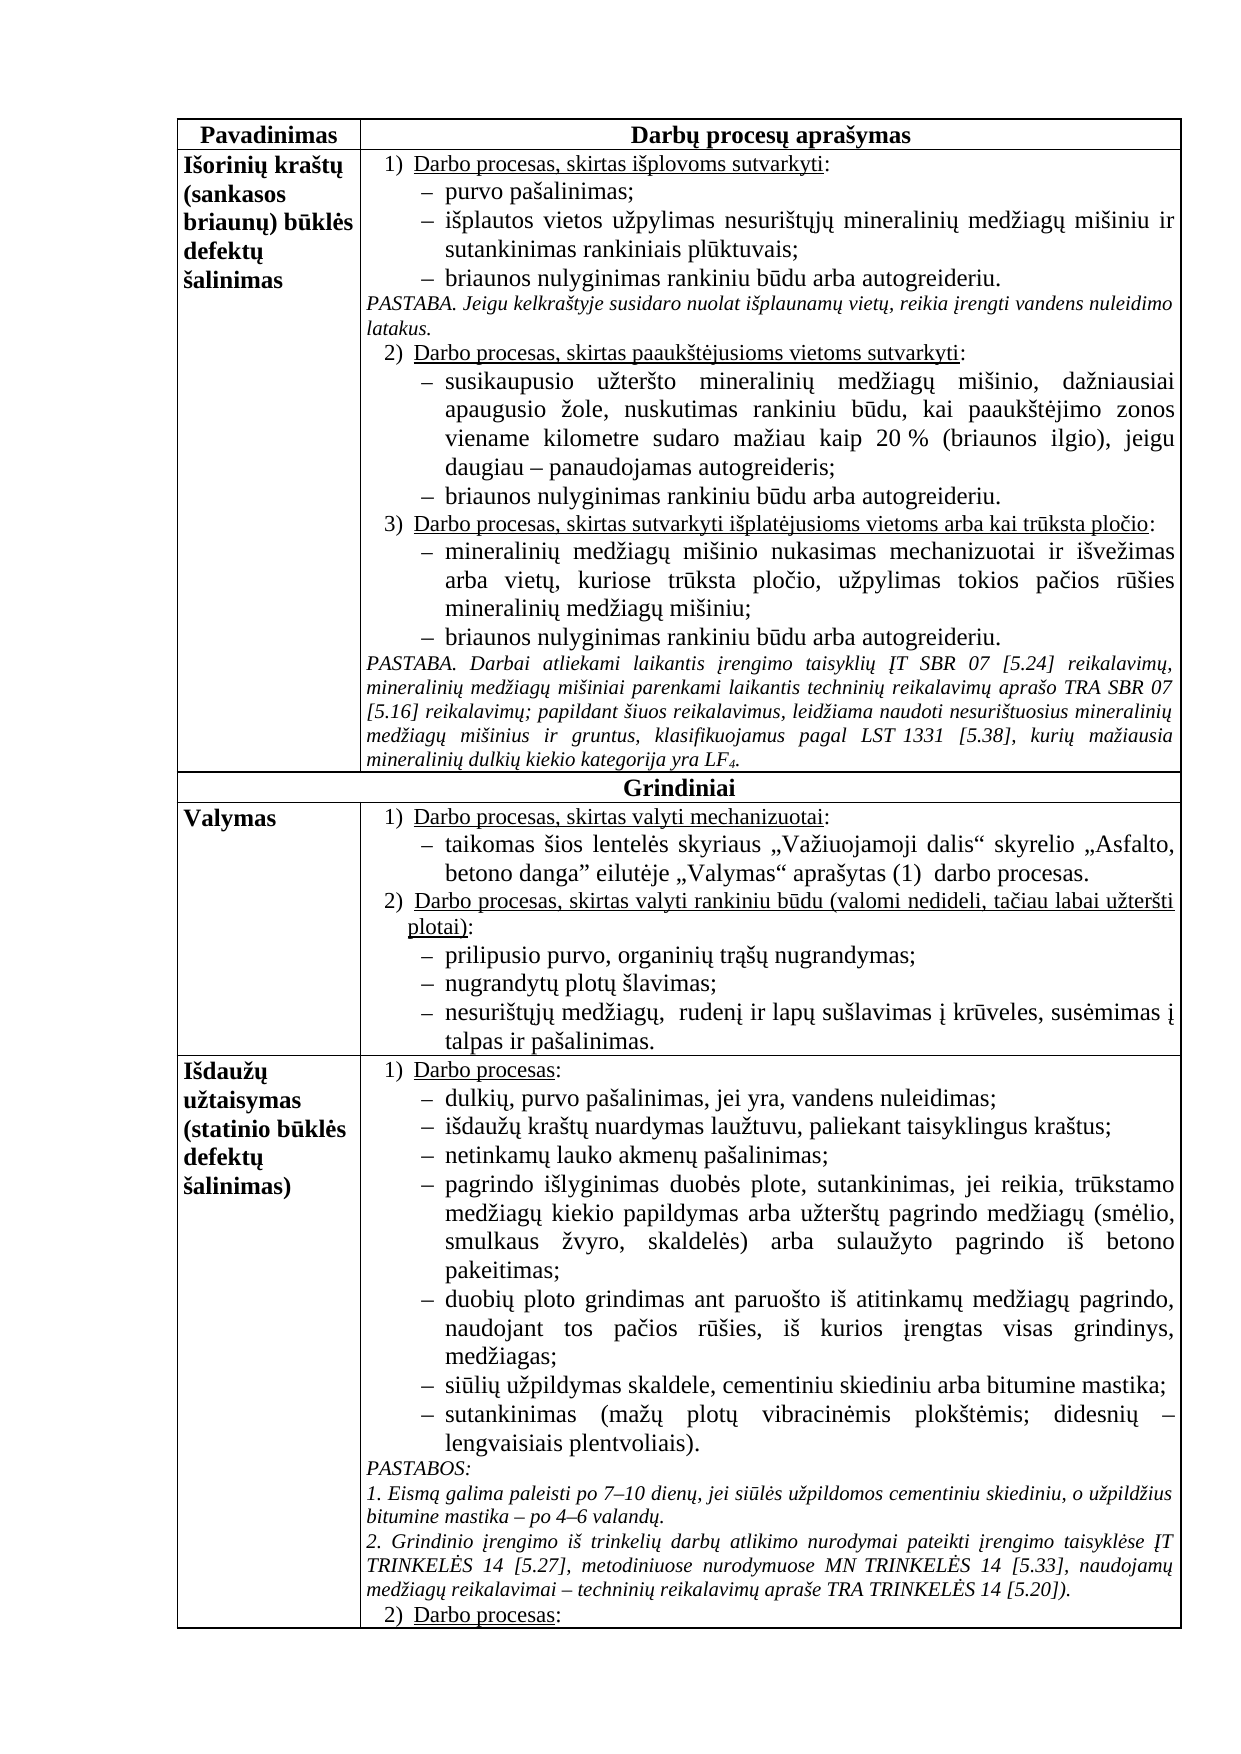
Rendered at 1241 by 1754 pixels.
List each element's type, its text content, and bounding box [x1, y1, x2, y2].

table_cell Grindiniai [178, 773, 1180, 802]
table_header Darbų procesų aprašymas [361, 120, 1180, 148]
table_cell 1) Darbo procesas, skirtas išplovoms sutvarkyti: – purvo pašalinimas; – išplautos vietos užpylimas nesurištųjų mineralinių medžiagų mišiniu ir sutankinimas rankiniais plūktuvais; – briaunos nulyginimas rankiniu būdu arba autogreideriu. PASTABA. Jeigu kelkraštyje susidaro nuolat išplaunamų vietų, reikia įrengti vandens nuleidimo latakus. 2) Darbo procesas, skirtas paaukštėjusioms vietoms sutvarkyti: – susikaupusio užteršto mineralinių medžiagų mišinio, dažniausiai apaugusio žole, nuskutimas rankiniu būdu, kai paaukštėjimo zonos viename kilometre sudaro mažiau kaip 20 % (briaunos ilgio), jeigu daugiau – panaudojamas autogreideris; – briaunos nulyginimas rankiniu būdu arba autogreideriu. 3) Darbo procesas, skirtas sutvarkyti išplatėjusioms vietoms arba kai trūksta pločio: – mineralinių medžiagų mišinio nukasimas mechanizuotai ir išvežimas arba vietų, kuriose trūksta pločio, užpylimas tokios pačios rūšies mineralinių medžiagų mišiniu; – briaunos nulyginimas rankiniu būdu arba autogreideriu. PASTABA. Darbai atliekami laikantis įrengimo taisyklių ĮT SBR 07 [5.24] reikalavimų, mineralinių medžiagų mišiniai parenkami laikantis techninių reikalavimų aprašo TRA SBR 07 [5.16] reikalavimų; papildant šiuos reikalavimus, leidžiama naudoti nesurištuosius mineralinių medžiagų mišinius ir gruntus, klasifikuojamus pagal LST 1331 [5.38], kurių mažiausia mineralinių dulkių kiekio kategorija yra LF4. [361, 150, 1180, 771]
table_cell Išdaužų užtaisymas (statinio būklės defektų šalinimas) [178, 1056, 360, 1627]
table_header Pavadinimas [178, 120, 360, 148]
table_cell 1) Darbo procesas: – dulkių, purvo pašalinimas, jei yra, vandens nuleidimas; – išdaužų kraštų nuardymas laužtuvu, paliekant taisyklingus kraštus; – netinkamų lauko akmenų pašalinimas; – pagrindo išlyginimas duobės plote, sutankinimas, jei reikia, trūkstamo medžiagų kiekio papildymas arba užterštų pagrindo medžiagų (smėlio, smulkaus žvyro, skaldelės) arba sulaužyto pagrindo iš betono pakeitimas; – duobių ploto grindimas ant paruošto iš atitinkamų medžiagų pagrindo, naudojant tos pačios rūšies, iš kurios įrengtas visas grindinys, medžiagas; – siūlių užpildymas skaldele, cementiniu skiediniu arba bitumine mastika; – sutankinimas (mažų plotų vibracinėmis plokštėmis; didesnių – lengvaisiais plentvoliais). PASTABOS: 1. Eismą galima paleisti po 7–10 dienų, jei siūlės užpildomos cementiniu skiediniu, o užpildžius bitumine mastika – po 4–6 valandų. 2. Grindinio įrengimo iš trinkelių darbų atlikimo nurodymai pateikti įrengimo taisyklėse ĮT TRINKELĖS 14 [5.27], metodiniuose nurodymuose MN TRINKELĖS 14 [5.33], naudojamų medžiagų reikalavimai – techninių reikalavimų apraše TRA TRINKELĖS 14 [5.20]). 2) Darbo procesas: [361, 1056, 1180, 1627]
table_cell Valymas [178, 803, 360, 1055]
table_cell 1) Darbo procesas, skirtas valyti mechanizuotai: – taikomas šios lentelės skyriaus „Važiuojamoji dalis“ skyrelio „Asfalto, betono danga” eilutėje „Valymas“ aprašytas (1) darbo procesas. 2) Darbo procesas, skirtas valyti rankiniu būdu (valomi nedideli, tačiau labai užteršti plotai): – prilipusio purvo, organinių trąšų nugrandymas; – nugrandytų plotų šlavimas; – nesurištųjų medžiagų, rudenį ir lapų sušlavimas į krūveles, susėmimas į talpas ir pašalinimas. [361, 803, 1180, 1055]
table_cell Išorinių kraštų (sankasos briaunų) būklės defektų šalinimas [178, 150, 360, 771]
